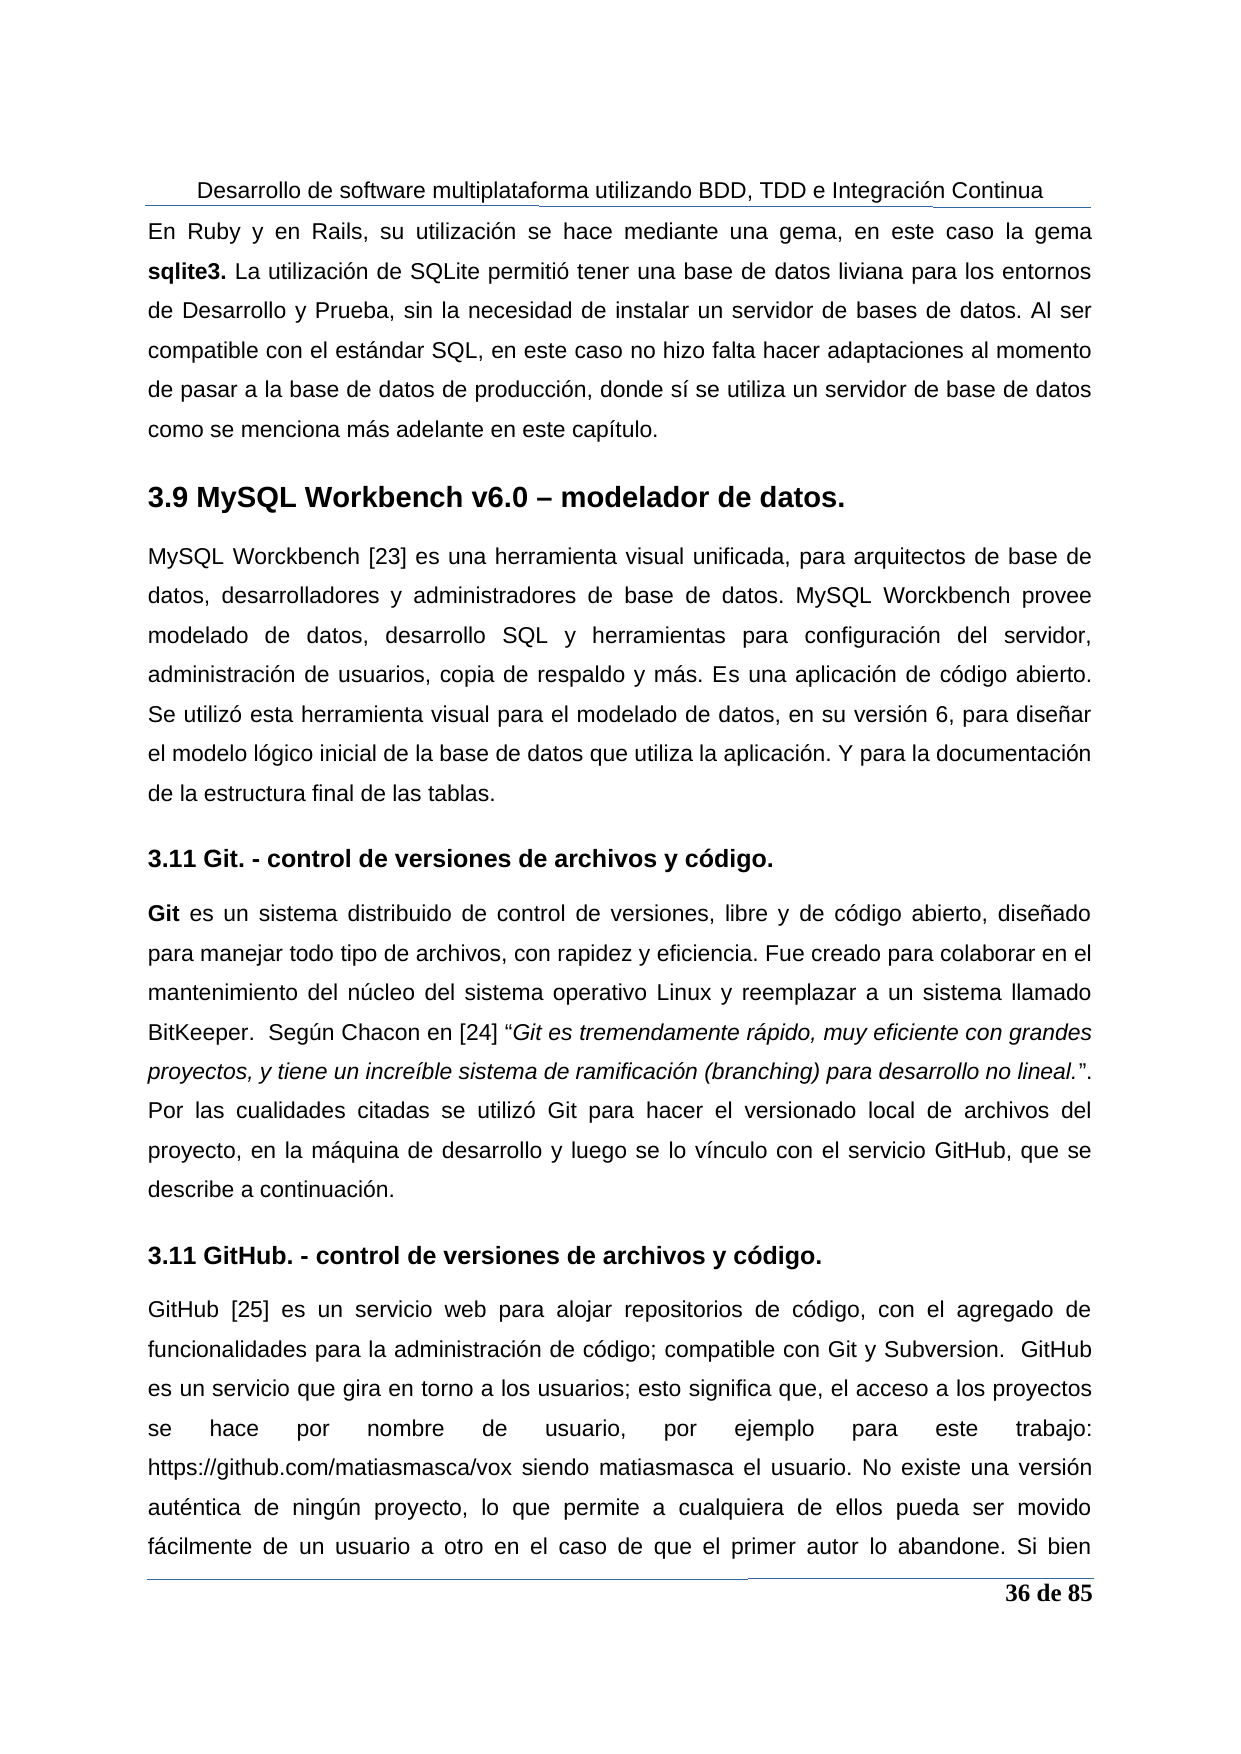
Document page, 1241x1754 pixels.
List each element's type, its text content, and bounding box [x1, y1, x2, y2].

text MySQL Worckbench [23] es una herramienta visual unificada, para arquitectos de base de datos, desarrolladores y administradores de base de datos. MySQL Worckbench provee modelado de datos, desarrollo SQL y herramientas para configuración del servidor, administración de usuarios, copia de respaldo y más. Es una aplicación de código abierto. Se utilizó esta herramienta visual para el modelado de datos, en su versión 6, para diseñar el modelo lógico inicial de la base de datos que utiliza la aplicación. Y para la documentación de la estructura final de las tablas. [148, 543, 1093, 806]
subtitle 3.11 GitHub. - control de versiones de archivos y código. [148, 1241, 1093, 1269]
text Git es un sistema distribuido de control de versiones, libre y de código abierto, diseñado para manejar todo tipo de archivos, con rapidez y eficiencia. Fue creado para colaborar en el mantenimiento del núcleo del sistema operativo Linux y reemplazar a un sistema llamado BitKeeper. Según Chacon en [24] “Git es tremendamente rápido, muy eficiente con grandes proyectos, y tiene un increíble sistema de ramificación (branching) para desarrollo no lineal.”. Por las cualidades citadas se utilizó Git para hacer el versionado local de archivos del proyecto, en la máquina de desarrollo y luego se lo vínculo con el servicio GitHub, que se describe a continuación. [148, 900, 1093, 1203]
subtitle 3.9 MySQL Workbench v6.0 – modelador de datos. [148, 480, 1093, 514]
subtitle 3.11 Git. - control de versiones de archivos y código. [148, 844, 1093, 873]
text GitHub [25] es un servicio web para alojar repositorios de código, con el agregado de funcionalidades para la administración de código; compatible con Git y Subversion. GitHub es un servicio que gira en torno a los usuarios; esto significa que, el acceso a los proyectos se hace por nombre de usuario, por ejemplo para este trabajo: https://github.com/matiasmasca/vox siendo matiasmasca el usuario. No existe una versión auténtica de ningún proyecto, lo que permite a cualquiera de ellos pueda ser movido fácilmente de un usuario a otro en el caso de que el primer autor lo abandone. Si bien [148, 1296, 1093, 1560]
text En Ruby y en Rails, su utilización se hace mediante una gema, en este caso la gema sqlite3. La utilización de SQLite permitió tener una base de datos liviana para los entornos de Desarrollo y Prueba, sin la necesidad de instalar un servidor de bases de datos. Al ser compatible con el estándar SQL, en este caso no hizo falta hacer adaptaciones al momento de pasar a la base de datos de producción, donde sí se utiliza un servidor de base de datos como se menciona más adelante en este capítulo. [148, 218, 1093, 442]
